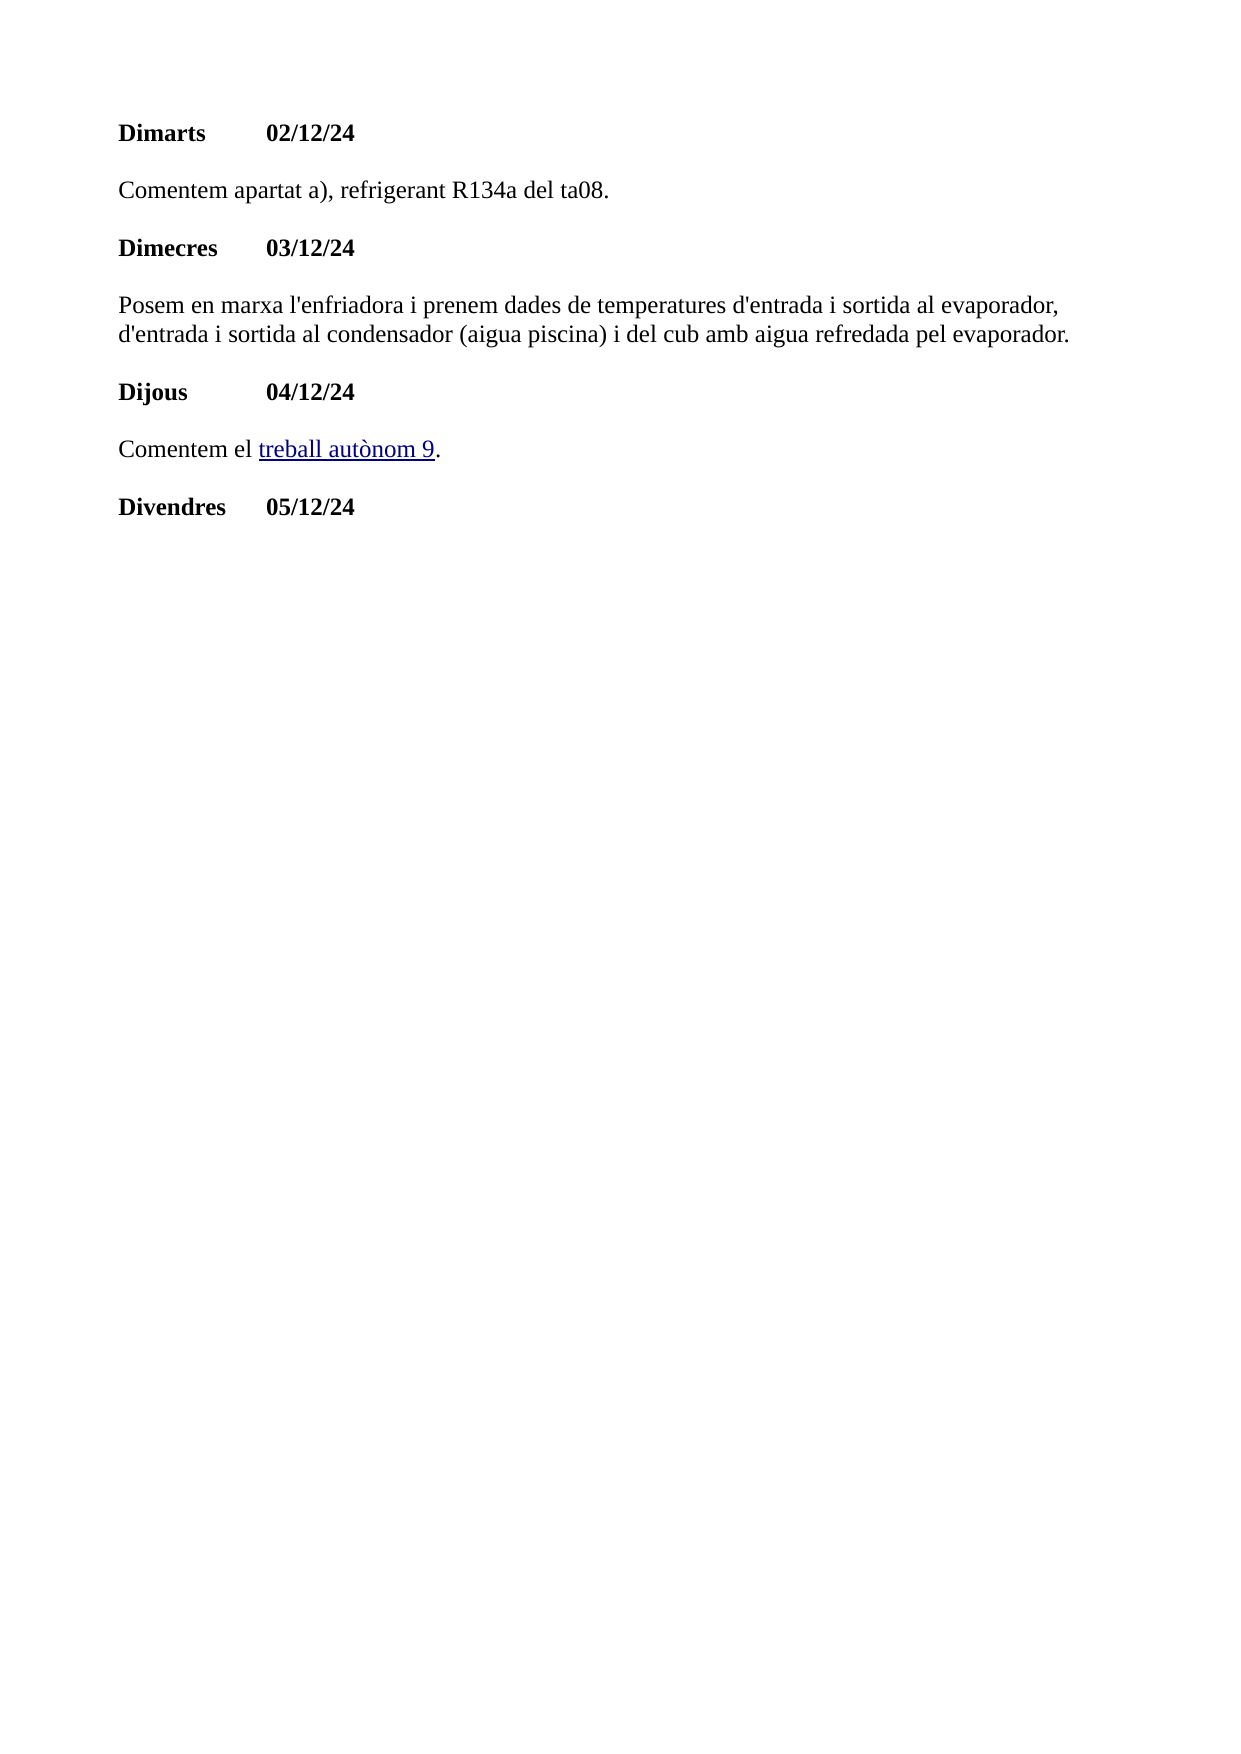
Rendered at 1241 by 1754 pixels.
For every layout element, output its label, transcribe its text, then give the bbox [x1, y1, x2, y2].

text Divendres 05/12/24 [118, 492, 1122, 521]
text Comentem el treball autònom 9. [118, 434, 1122, 463]
text Dimarts 02/12/24 [118, 118, 1122, 147]
text Posem en marxa l'enfriadora i prenem dades de temperatures d'entrada i sortida al evaporador, d'entrada i sortida al condensador (aigua piscina) i del cub amb aigua refredada pel evaporador. [118, 291, 1122, 348]
text Dimecres 03/12/24 [118, 233, 1122, 262]
text Dijous 04/12/24 [118, 377, 1122, 406]
text Comentem apartat a), refrigerant R134a del ta08. [118, 176, 1122, 204]
